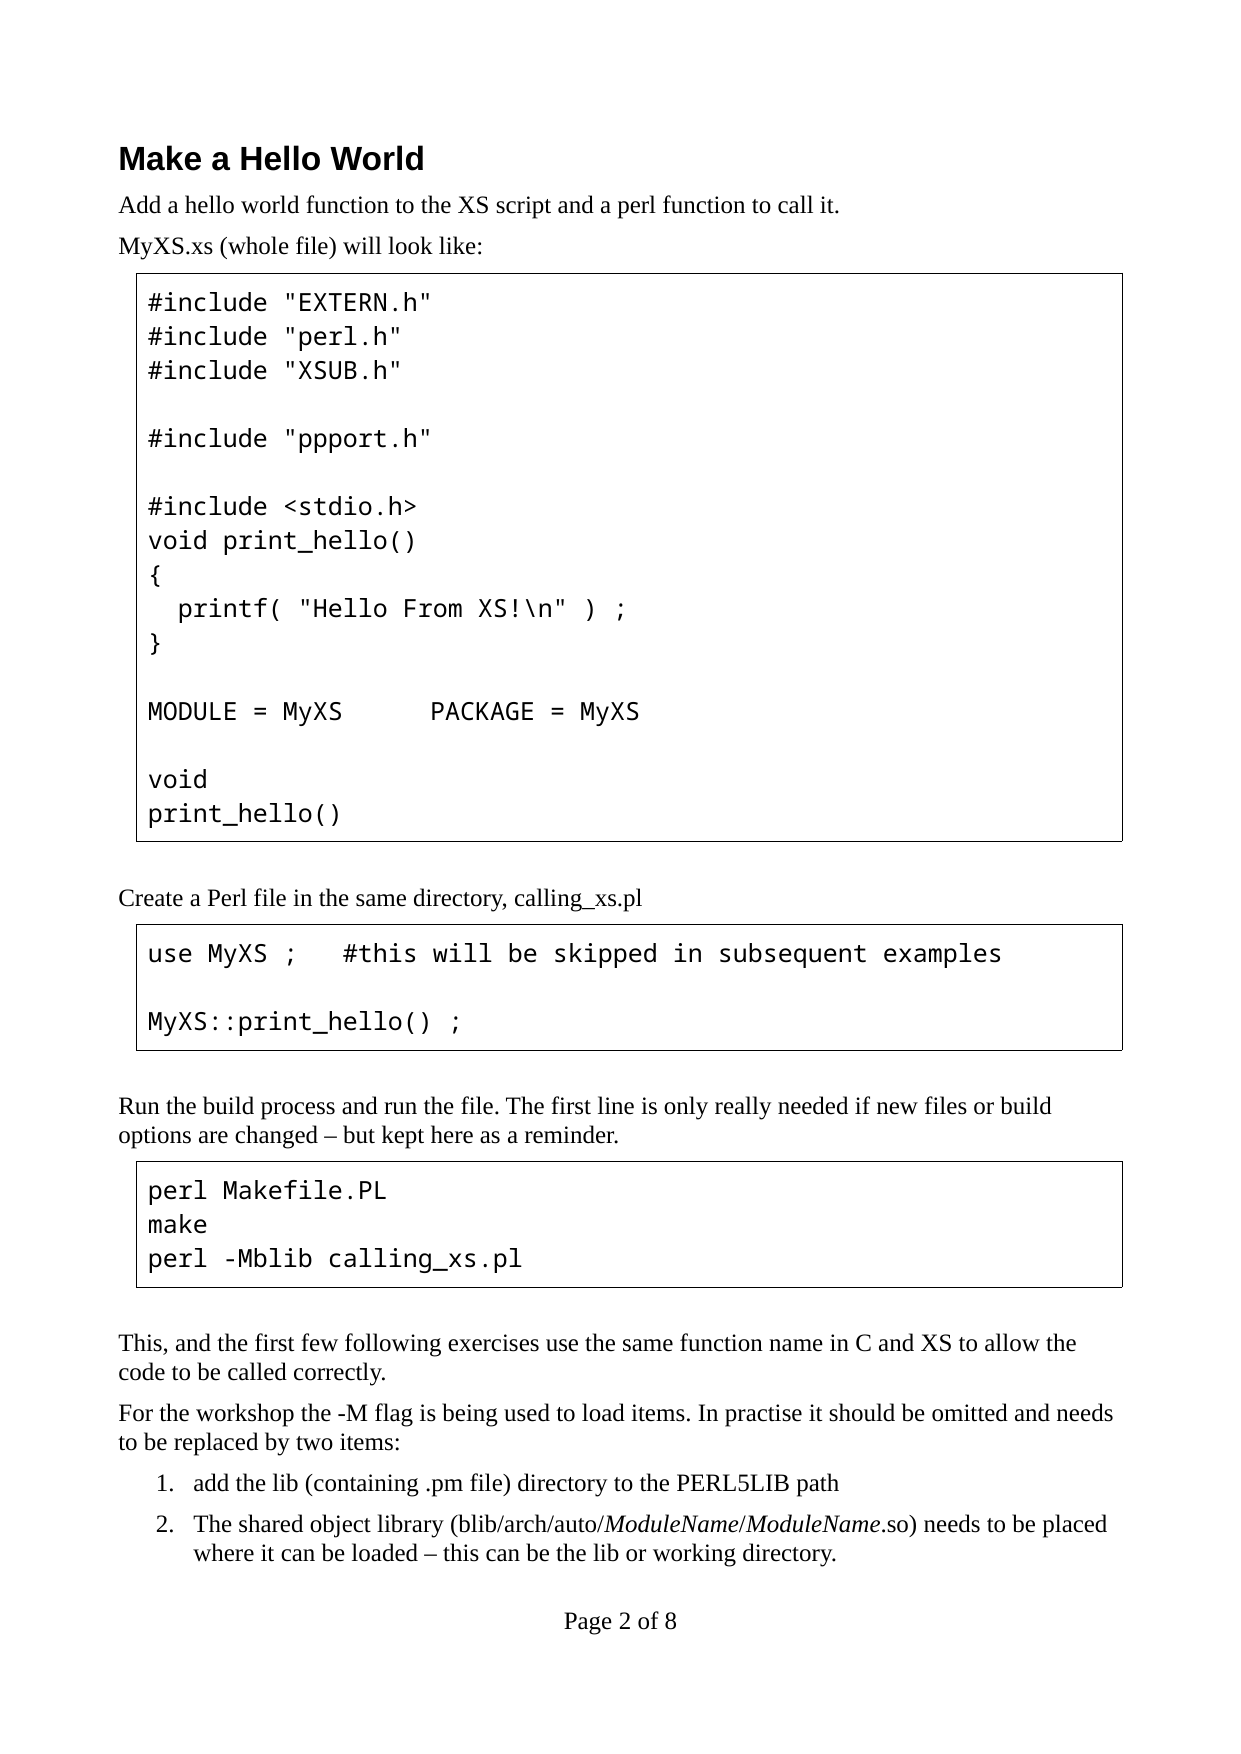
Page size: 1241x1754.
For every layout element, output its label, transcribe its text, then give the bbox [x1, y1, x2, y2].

text perl Makefile.PL [137, 1162, 1122, 1195]
text Add a hello world function to the XS script and a perl function to call it. [118, 190, 1122, 219]
subtitle Make a Hello World [118, 139, 1122, 178]
text Create a Perl file in the same directory, calling_xs.pl [118, 883, 1122, 911]
text MODULE = MyXS PACKAGE = MyXS [137, 681, 1122, 727]
text { [137, 545, 1122, 579]
text perl -Mblib calling_xs.pl [137, 1229, 1122, 1287]
text #include "ppport.h" [137, 409, 1122, 455]
text #include "XSUB.h" [137, 341, 1122, 387]
list The shared object library (blib/arch/auto/ModuleName/ModuleName.so) needs to be placed where it can be loaded – this can be the lib or working directory. [156, 1509, 1122, 1567]
text MyXS::print_hello() ; [137, 992, 1122, 1050]
text void print_hello() [137, 511, 1122, 545]
text make [137, 1195, 1122, 1229]
text For the workshop the -M flag is being used to load items. In practise it should be omitted and needs to be replaced by two items: [118, 1398, 1122, 1456]
text #include <stdio.h> [137, 477, 1122, 511]
text Run the build process and run the file. The first line is only really needed if new files or build options are changed – but kept here as a reminder. [118, 1091, 1122, 1148]
text printf( "Hello From XS!\n" ) ; [137, 579, 1122, 613]
list add the lib (containing .pm file) directory to the PERL5LIB path [156, 1468, 1122, 1497]
text void [137, 749, 1122, 783]
text #include "EXTERN.h" #include "perl.h" [137, 274, 1122, 341]
text print_hello() [137, 783, 1122, 841]
text } [137, 613, 1122, 659]
text This, and the first few following exercises use the same function name in C and XS to allow the code to be called correctly. [118, 1328, 1122, 1386]
text use MyXS ; #this will be skipped in subsequent examples [137, 925, 1122, 970]
text MyXS.xs (whole file) will look like: [118, 231, 1122, 260]
